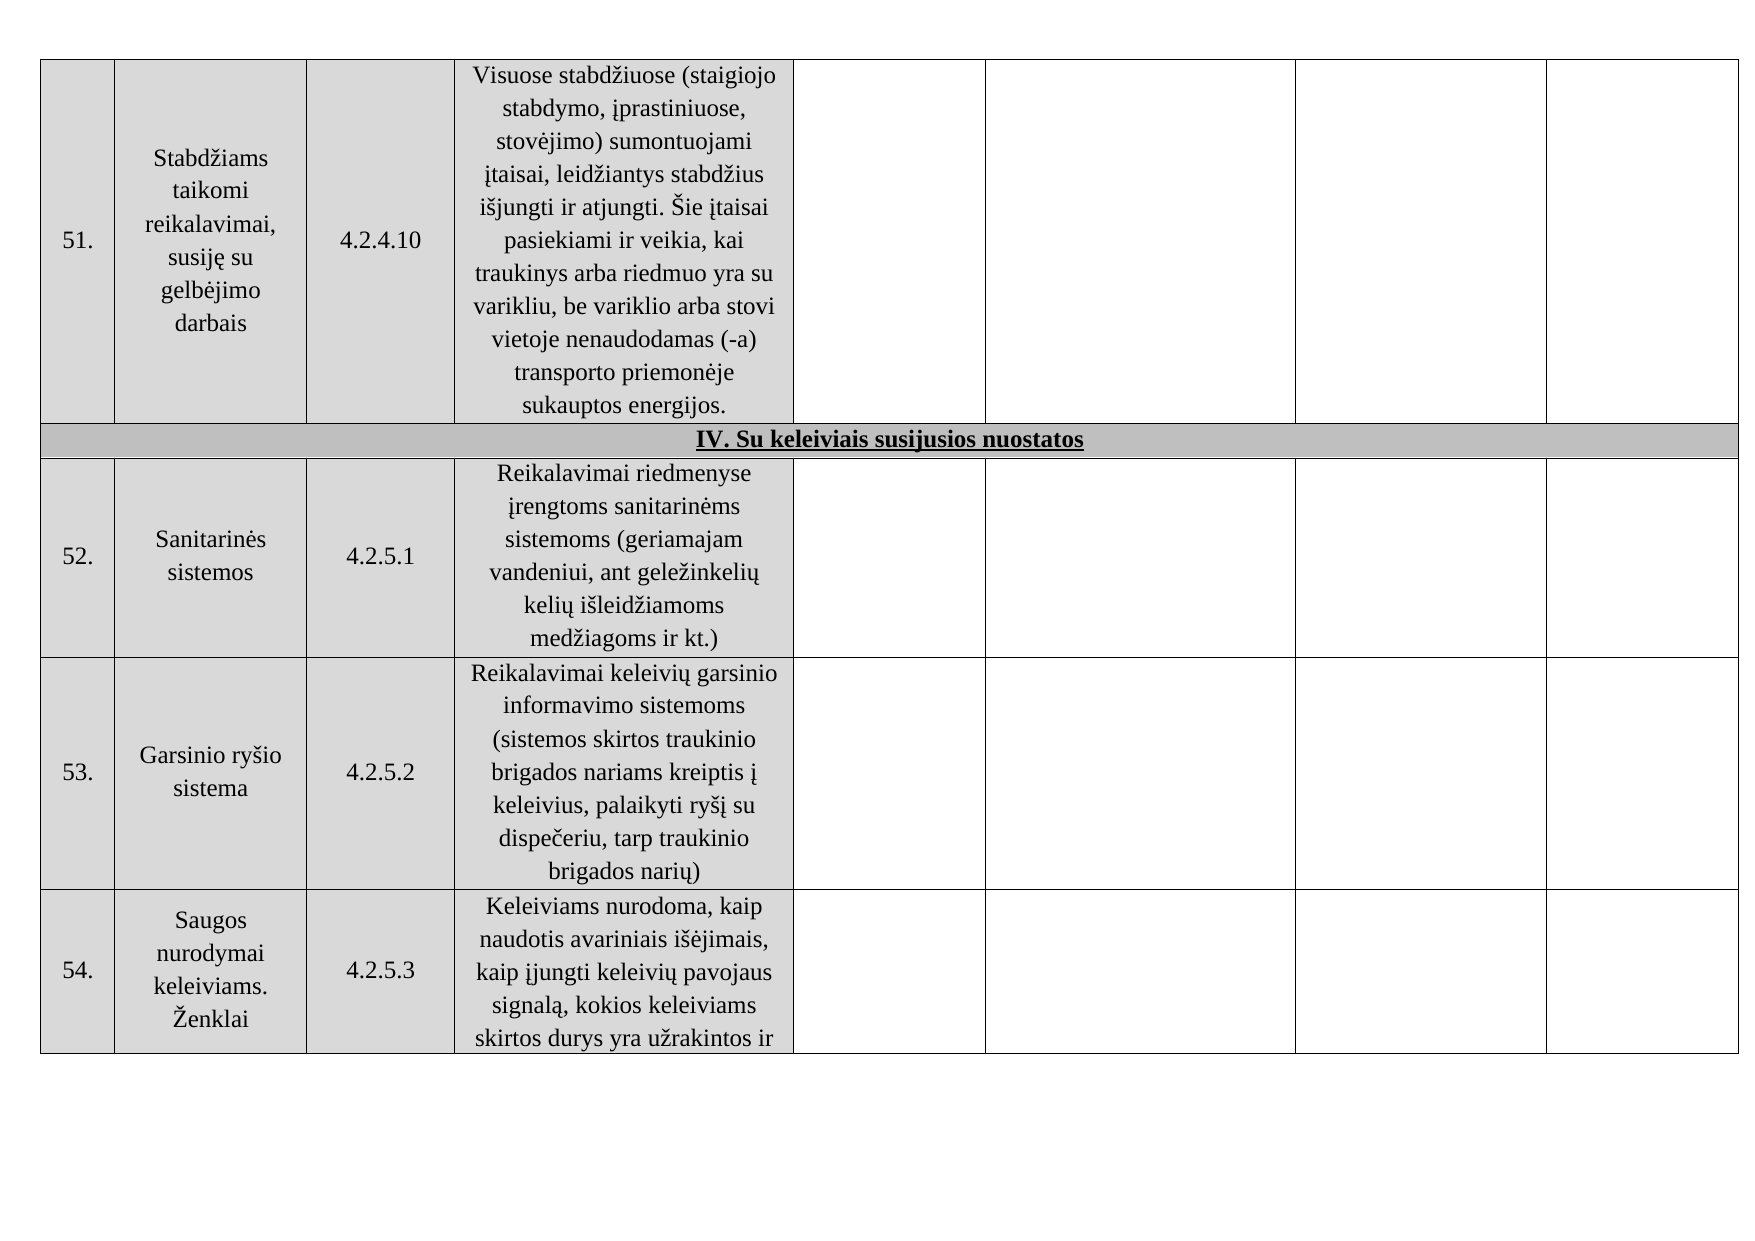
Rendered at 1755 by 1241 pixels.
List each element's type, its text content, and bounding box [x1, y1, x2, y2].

table_cell 53. [41, 658, 114, 889]
table_cell [794, 890, 985, 1053]
table_cell [1296, 890, 1546, 1053]
table_cell Garsinio ryšio sistema [115, 658, 306, 889]
table_cell Stabdžiams taikomi reikalavimai, susiję su gelbėjimo darbais [115, 60, 306, 423]
table_cell [1547, 60, 1738, 423]
table_cell IV. Su keleiviais susijusios nuostatos [41, 424, 1738, 457]
table_cell [1547, 890, 1738, 1053]
table_cell 4.2.5.1 [307, 459, 454, 657]
table_cell [986, 658, 1295, 889]
table_cell 4.2.5.3 [307, 890, 454, 1053]
table_cell Visuose stabdžiuose (staigiojo stabdymo, įprastiniuose, stovėjimo) sumontuojami įtaisai, leidžiantys stabdžius išjungti ir atjungti. Šie įtaisai pasiekiami ir veikia, kai traukinys arba riedmuo yra su varikliu, be variklio arba stovi vietoje nenaudodamas (-a) transporto priemonėje sukauptos energijos. [455, 60, 793, 423]
table_cell [986, 459, 1295, 657]
table_cell 4.2.5.2 [307, 658, 454, 889]
table_cell Reikalavimai keleivių garsinio informavimo sistemoms (sistemos skirtos traukinio brigados nariams kreiptis į keleivius, palaikyti ryšį su dispečeriu, tarp traukinio brigados narių) [455, 658, 793, 889]
table_cell 52. [41, 459, 114, 657]
table_cell [1296, 60, 1546, 423]
table_cell [794, 658, 985, 889]
table_cell [1296, 658, 1546, 889]
table_cell 51. [41, 60, 114, 423]
table_cell Saugos nurodymai keleiviams. Ženklai [115, 890, 306, 1053]
table_cell [1547, 658, 1738, 889]
table_cell [794, 459, 985, 657]
table_cell [986, 890, 1295, 1053]
table_cell Sanitarinės sistemos [115, 459, 306, 657]
table_cell Reikalavimai riedmenyse įrengtoms sanitarinėms sistemoms (geriamajam vandeniui, ant geležinkelių kelių išleidžiamoms medžiagoms ir kt.) [455, 459, 793, 657]
table_cell [986, 60, 1295, 423]
table_cell [1547, 459, 1738, 657]
table_cell [1296, 459, 1546, 657]
table_cell Keleiviams nurodoma, kaip naudotis avariniais išėjimais, kaip įjungti keleivių pavojaus signalą, kokios keleiviams skirtos durys yra užrakintos ir [455, 890, 793, 1053]
table_cell 54. [41, 890, 114, 1053]
table_cell 4.2.4.10 [307, 60, 454, 423]
table_cell [794, 60, 985, 423]
